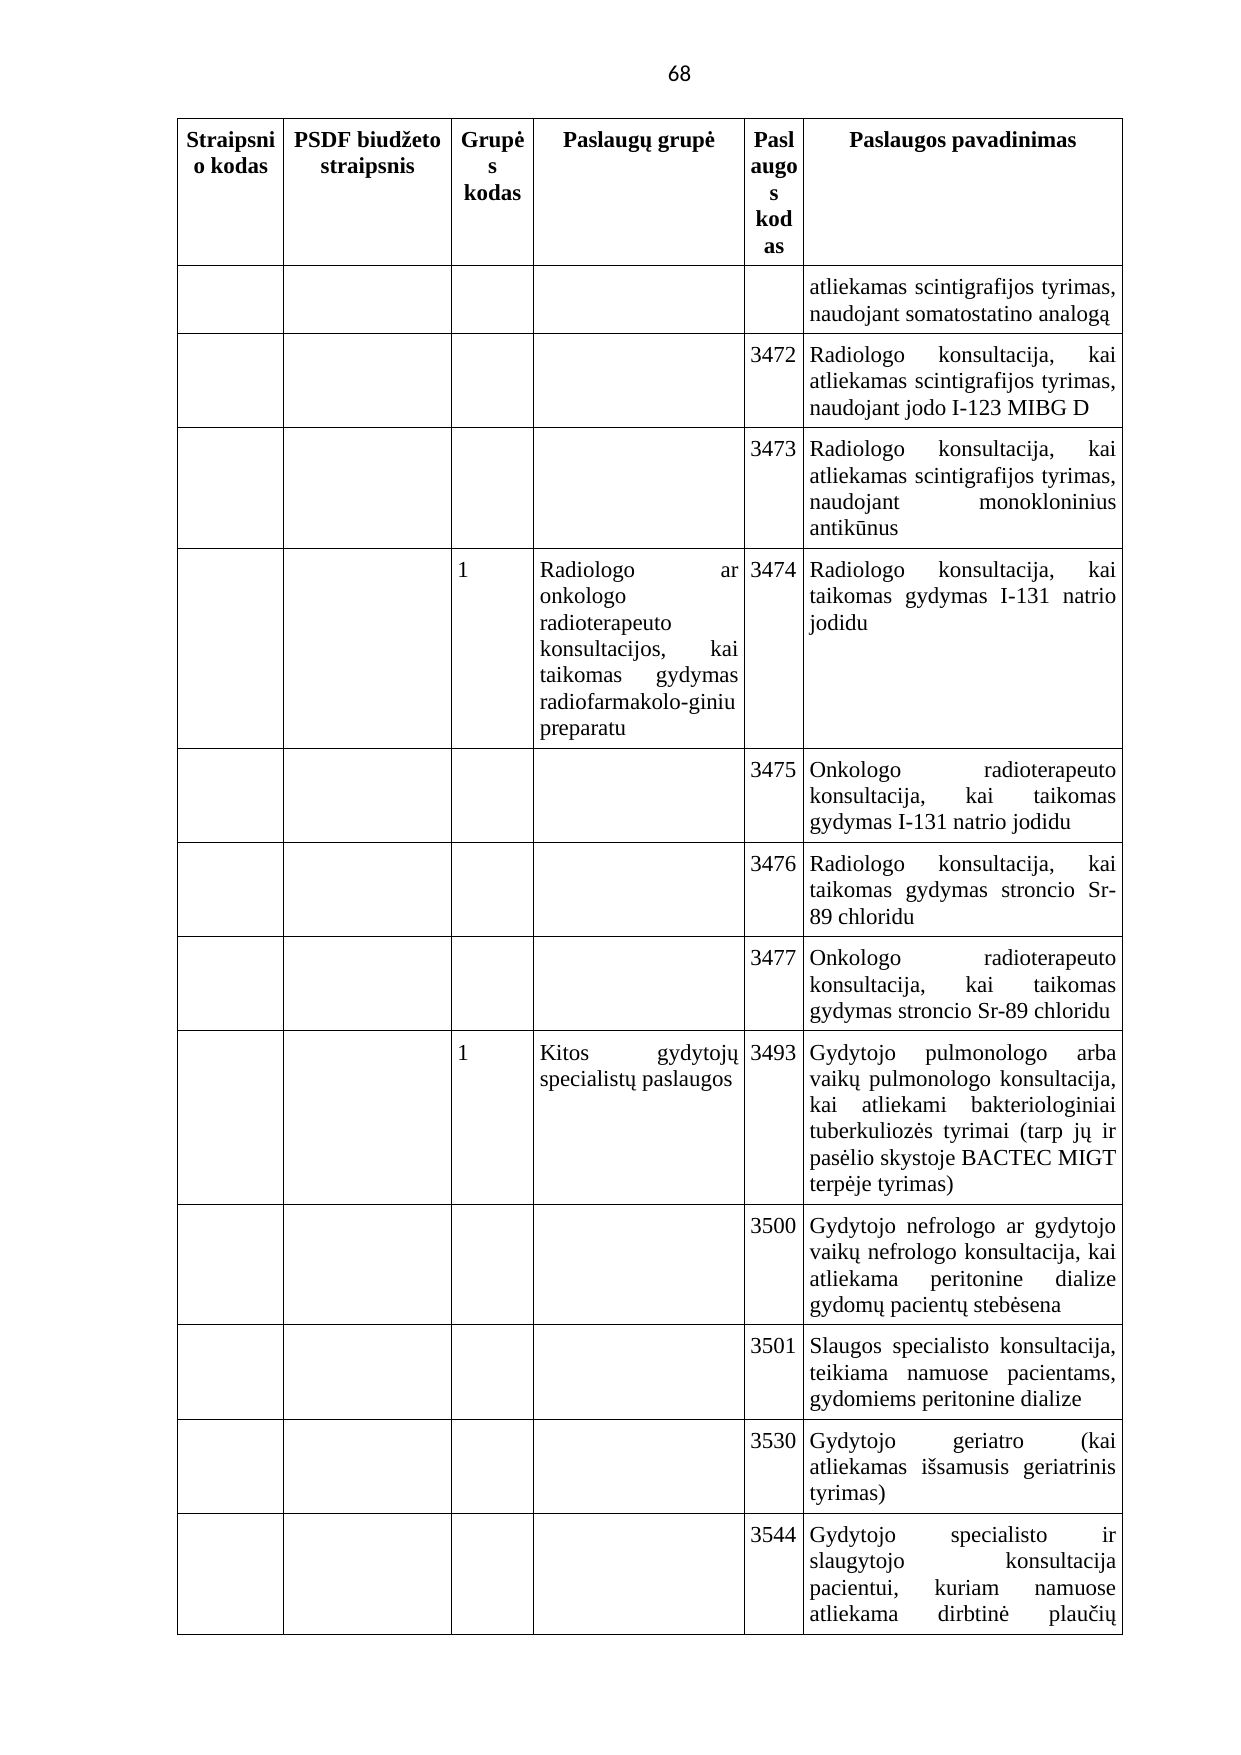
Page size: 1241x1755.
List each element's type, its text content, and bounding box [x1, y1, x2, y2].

table_cell [178, 1514, 283, 1633]
table_cell [284, 1514, 451, 1633]
table_cell [178, 843, 283, 936]
table_cell [452, 937, 533, 1030]
table_cell [452, 334, 533, 427]
table_cell [452, 1514, 533, 1633]
table_cell [534, 266, 744, 333]
table_cell [534, 1325, 744, 1419]
table_cell 3493 [745, 1031, 803, 1204]
table_cell [178, 1420, 283, 1513]
table_cell [284, 549, 451, 748]
table_cell [284, 843, 451, 936]
table_cell [534, 1205, 744, 1324]
table_cell [534, 1514, 744, 1633]
table_header PSDF biudžeto straipsnis [284, 119, 451, 265]
table_header Grupės kodas [452, 119, 533, 265]
table_cell [452, 843, 533, 936]
table_cell 3473 [745, 428, 803, 548]
table_cell [534, 1420, 744, 1513]
table_cell 3500 [745, 1205, 803, 1324]
table_cell [284, 1205, 451, 1324]
table_cell 1 [452, 549, 533, 748]
table_cell [284, 1420, 451, 1513]
table_cell [178, 1325, 283, 1419]
table_cell [452, 428, 533, 548]
table_cell 3472 [745, 334, 803, 427]
table_cell [178, 749, 283, 842]
table_cell atliekamas scintigrafijos tyrimas, naudojant somatostatino analogą [804, 266, 1122, 333]
table_cell [284, 428, 451, 548]
table_cell [534, 843, 744, 936]
table_cell [178, 266, 283, 333]
table_cell [178, 549, 283, 748]
table_cell [284, 749, 451, 842]
table_cell [284, 334, 451, 427]
table_cell Gydytojo specialisto ir slaugytojo konsultacija pacientui, kuriam namuose atliekama dirbtinė plaučių [804, 1514, 1122, 1633]
table_cell [534, 334, 744, 427]
table_header Paslaugų grupė [534, 119, 744, 265]
table_cell [452, 1420, 533, 1513]
table_cell [452, 1205, 533, 1324]
table_cell 3476 [745, 843, 803, 936]
table_cell [284, 266, 451, 333]
table_cell Radiologo konsultacija, kai taikomas gydymas I-131 natrio jodidu [804, 549, 1122, 748]
table_cell [178, 428, 283, 548]
table_cell [178, 1205, 283, 1324]
table_cell 3475 [745, 749, 803, 842]
table_cell [284, 1325, 451, 1419]
table_cell [178, 334, 283, 427]
table_cell Onkologo radioterapeuto konsultacija, kai taikomas gydymas stroncio Sr-89 chloridu [804, 937, 1122, 1030]
table_cell Onkologo radioterapeuto konsultacija, kai taikomas gydymas I-131 natrio jodidu [804, 749, 1122, 842]
table_cell 3530 [745, 1420, 803, 1513]
table_cell Radiologo konsultacija, kai atliekamas scintigrafijos tyrimas, naudojant monokloninius antikūnus [804, 428, 1122, 548]
table_cell [452, 749, 533, 842]
table_cell Gydytojo pulmonologo arba vaikų pulmonologo konsultacija, kai atliekami bakteriologiniai tuberkuliozės tyrimai (tarp jų ir pasėlio skystoje BACTEC MIGT terpėje tyrimas) [804, 1031, 1122, 1204]
table_cell [284, 1031, 451, 1204]
table_cell [284, 937, 451, 1030]
table_cell Gydytojo geriatro (kai atliekamas išsamusis geriatrinis tyrimas) [804, 1420, 1122, 1513]
table_cell [534, 428, 744, 548]
table_header Straipsnio kodas [178, 119, 283, 265]
table_cell Kitos gydytojų specialistų paslaugos [534, 1031, 744, 1204]
table_cell Radiologo konsultacija, kai taikomas gydymas stroncio Sr-89 chloridu [804, 843, 1122, 936]
table_cell [178, 937, 283, 1030]
table_cell 3501 [745, 1325, 803, 1419]
table_cell Radiologo ar onkologo radioterapeuto konsultacijos, kai taikomas gydymas radiofarmakolo-giniu preparatu [534, 549, 744, 748]
table_cell [178, 1031, 283, 1204]
table_cell [534, 937, 744, 1030]
table_cell 3474 [745, 549, 803, 748]
table_header Paslaugos pavadinimas [804, 119, 1122, 265]
table_cell [534, 749, 744, 842]
table_cell [745, 266, 803, 333]
table_header Paslaugos kodas [745, 119, 803, 265]
table_cell 1 [452, 1031, 533, 1204]
table_cell Gydytojo nefrologo ar gydytojo vaikų nefrologo konsultacija, kai atliekama peritonine dialize gydomų pacientų stebėsena [804, 1205, 1122, 1324]
table_cell 3477 [745, 937, 803, 1030]
table_cell Slaugos specialisto konsultacija, teikiama namuose pacientams, gydomiems peritonine dialize [804, 1325, 1122, 1419]
table_cell [452, 266, 533, 333]
table_cell Radiologo konsultacija, kai atliekamas scintigrafijos tyrimas, naudojant jodo I-123 MIBG D [804, 334, 1122, 427]
table_cell [452, 1325, 533, 1419]
table_cell 3544 [745, 1514, 803, 1633]
